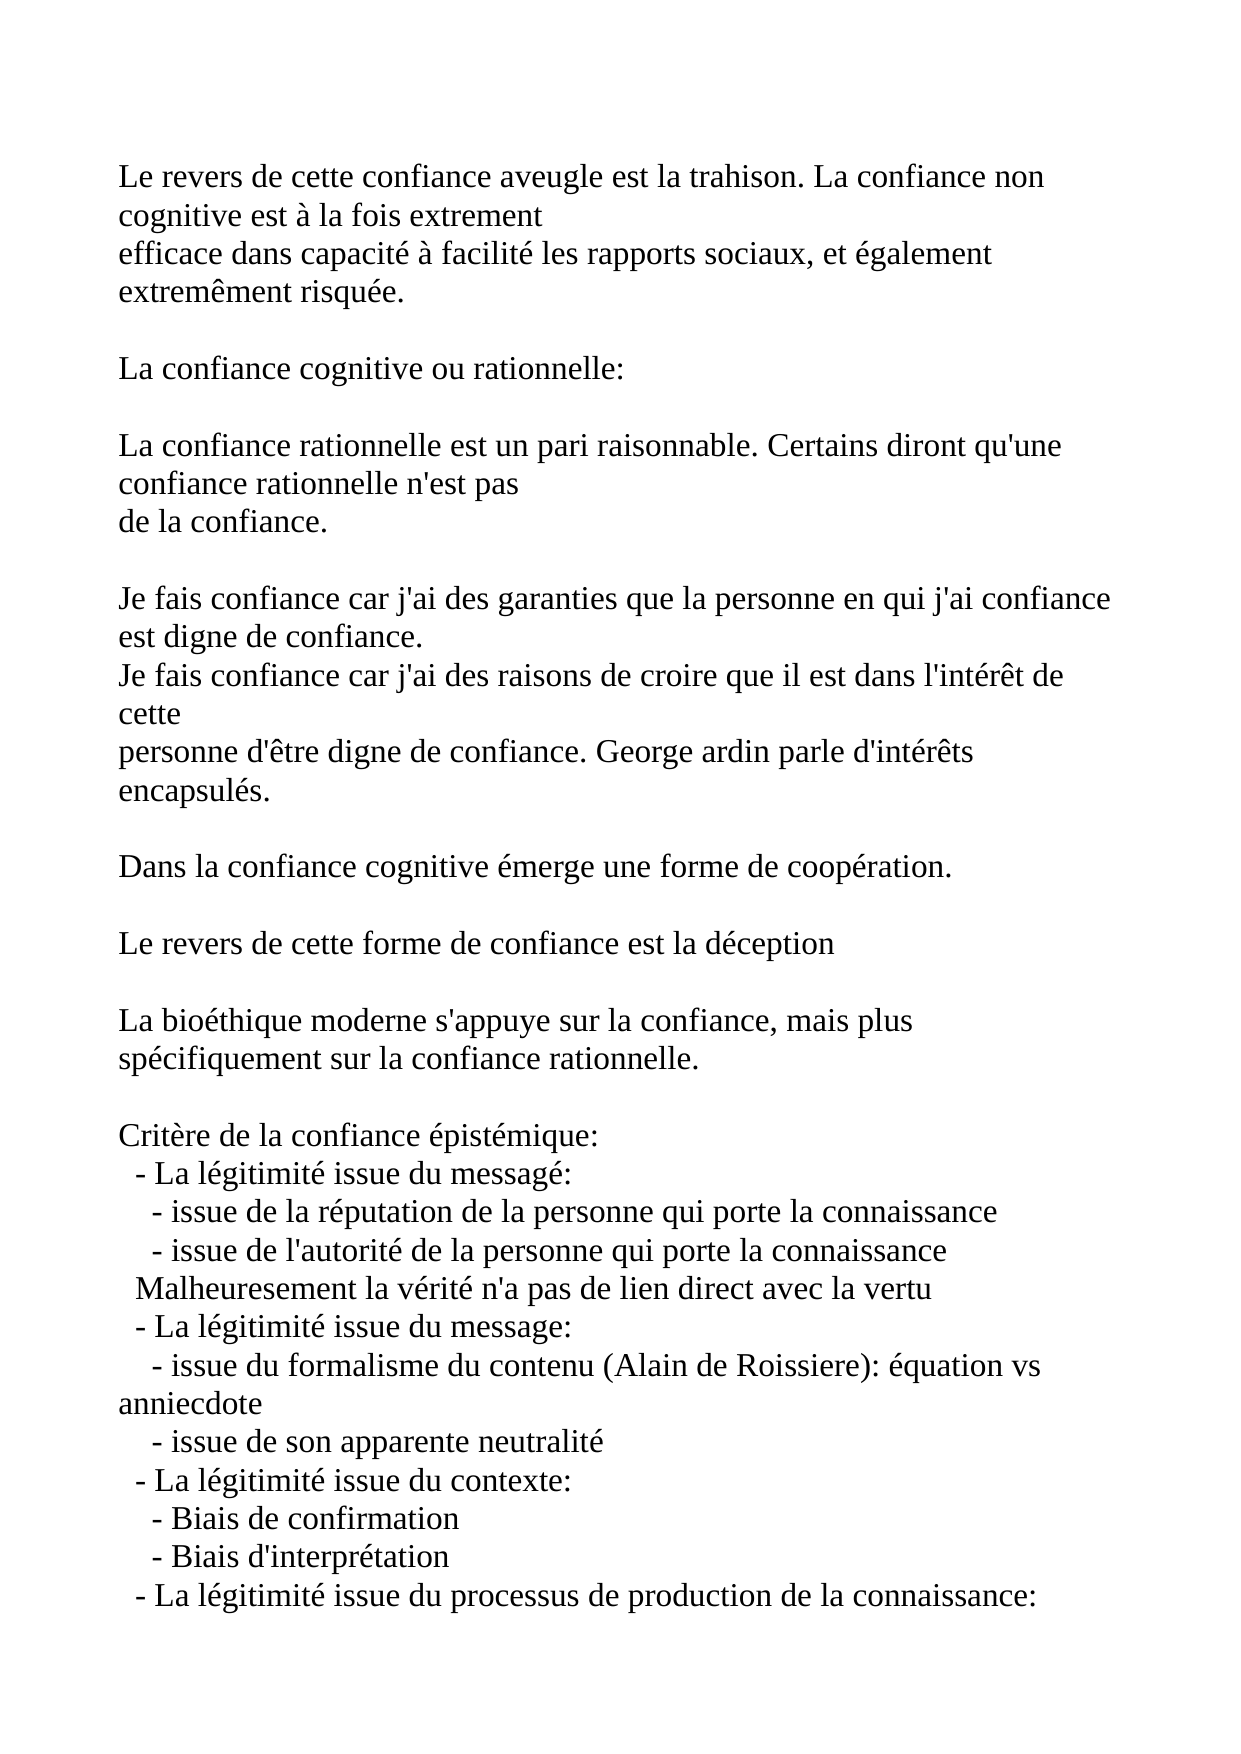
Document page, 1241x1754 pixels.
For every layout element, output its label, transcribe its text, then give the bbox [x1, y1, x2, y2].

text - issue de l'autorité de la personne qui porte la connaissance [118, 1230, 1122, 1268]
text Critère de la confiance épistémique: [118, 1115, 1122, 1153]
text efficace dans capacité à facilité les rapports sociaux, et également extremêment risquée. [118, 233, 1122, 310]
text - La légitimité issue du processus de production de la connaissance: [118, 1575, 1122, 1613]
text - La légitimité issue du contexte: [118, 1460, 1122, 1498]
text La confiance cognitive ou rationnelle: [118, 348, 1122, 386]
text La confiance rationnelle est un pari raisonnable. Certains diront qu'une confiance rationnelle n'est pas [118, 425, 1122, 501]
text - issue de son apparente neutralité [118, 1421, 1122, 1460]
text - La légitimité issue du messagé: [118, 1153, 1122, 1191]
text - La légitimité issue du message: [118, 1306, 1122, 1345]
text Dans la confiance cognitive émerge une forme de coopération. [118, 846, 1122, 885]
text Malheuresement la vérité n'a pas de lien direct avec la vertu [118, 1268, 1122, 1306]
text Je fais confiance car j'ai des raisons de croire que il est dans l'intérêt de cette [118, 655, 1122, 731]
text - Biais d'interprétation [118, 1536, 1122, 1575]
text de la confiance. [118, 501, 1122, 540]
text Le revers de cette confiance aveugle est la trahison. La confiance non cognitive est à la fois extrement [118, 156, 1122, 233]
text - Biais de confirmation [118, 1498, 1122, 1536]
text - issue de la réputation de la personne qui porte la connaissance [118, 1191, 1122, 1230]
text personne d'être digne de confiance. George ardin parle d'intérêts encapsulés. [118, 731, 1122, 808]
text Le revers de cette forme de confiance est la déception [118, 923, 1122, 961]
text - issue du formalisme du contenu (Alain de Roissiere): équation vs anniecdote [118, 1345, 1122, 1421]
text Je fais confiance car j'ai des garanties que la personne en qui j'ai confiance est digne de confiance. [118, 578, 1122, 655]
text La bioéthique moderne s'appuye sur la confiance, mais plus spécifiquement sur la confiance rationnelle. [118, 1000, 1122, 1076]
